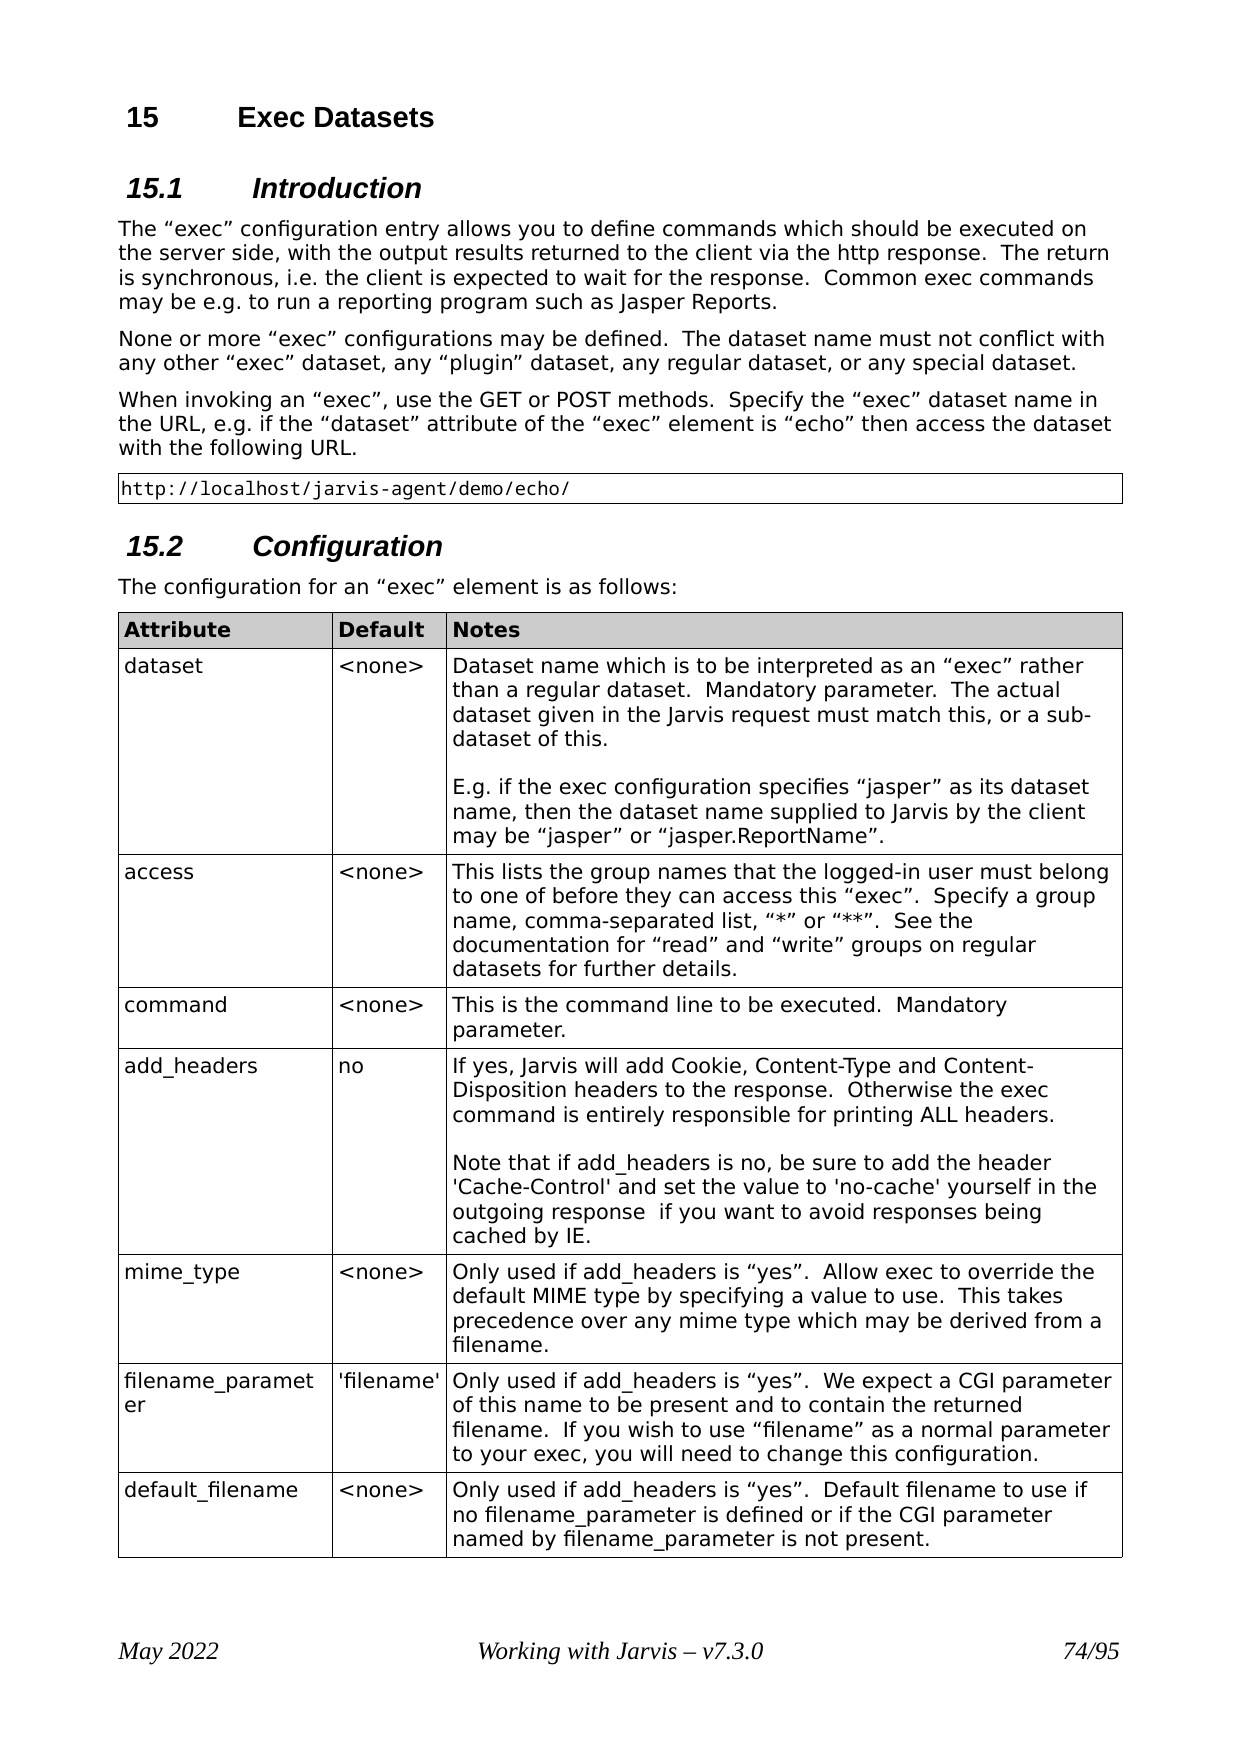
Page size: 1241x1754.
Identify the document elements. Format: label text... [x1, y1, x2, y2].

table_cell This is the command line to be executed. Mandatory parameter. [447, 988, 1122, 1048]
table_cell <none> [333, 988, 446, 1048]
table_header Notes [447, 613, 1122, 648]
text The “exec” configuration entry allows you to define commands which should be executed on the server side, with the output results returned to the client via the http response. The return is synchronous, i.e. the client is expected to wait for the response. Common exec commands may be e.g. to run a reporting program such as Jasper Reports. [118, 217, 1122, 314]
subtitle Configuration [118, 529, 1122, 562]
table_header Default [333, 613, 446, 648]
table_cell dataset [119, 649, 332, 854]
text The configuration for an “exec” element is as follows: [118, 575, 1122, 599]
table_cell If yes, Jarvis will add Cookie, Content-Type and Content-Disposition headers to the response. Otherwise the exec command is entirely responsible for printing ALL headers. Note that if add_headers is no, be sure to add the header 'Cache-Control' and set the value to 'no-cache' yourself in the outgoing response if you want to avoid responses being cached by IE. [447, 1049, 1122, 1254]
table_cell Only used if add_headers is “yes”. We expect a CGI parameter of this name to be present and to contain the returned filename. If you wish to use “filename” as a normal parameter to your exec, you will need to change this configuration. [447, 1364, 1122, 1472]
table_header Attribute [119, 613, 332, 648]
table_cell <none> [333, 649, 446, 854]
subtitle Exec Datasets [118, 100, 1122, 133]
table_cell 'filename' [333, 1364, 446, 1472]
table_cell This lists the group names that the logged-in user must belong to one of before they can access this “exec”. Specify a group name, comma-separated list, “*” or “**”. See the documentation for “read” and “write” groups on regular datasets for further details. [447, 855, 1122, 987]
table_cell Only used if add_headers is “yes”. Allow exec to override the default MIME type by specifying a value to use. This takes precedence over any mime type which may be derived from a filename. [447, 1255, 1122, 1363]
table_cell no [333, 1049, 446, 1254]
table_cell <none> [333, 855, 446, 987]
text None or more “exec” configurations may be defined. The dataset name must not conflict with any other “exec” dataset, any “plugin” dataset, any regular dataset, or any special dataset. [118, 327, 1122, 375]
table_cell <none> [333, 1473, 446, 1557]
table_cell add_headers [119, 1049, 332, 1254]
text http://localhost/jarvis-agent/demo/echo/ [119, 474, 1122, 503]
text When invoking an “exec”, use the GET or POST methods. Specify the “exec” dataset name in the URL, e.g. if the “dataset” attribute of the “exec” element is “echo” then access the dataset with the following URL. [118, 388, 1122, 461]
table_cell access [119, 855, 332, 987]
table_cell mime_type [119, 1255, 332, 1363]
table_cell command [119, 988, 332, 1048]
table_cell filename_parameter [119, 1364, 332, 1472]
subtitle Introduction [118, 171, 1122, 204]
table_cell Only used if add_headers is “yes”. Default filename to use if no filename_parameter is defined or if the CGI parameter named by filename_parameter is not present. [447, 1473, 1122, 1557]
table_cell <none> [333, 1255, 446, 1363]
table_cell default_filename [119, 1473, 332, 1557]
table_cell Dataset name which is to be interpreted as an “exec” rather than a regular dataset. Mandatory parameter. The actual dataset given in the Jarvis request must match this, or a sub-dataset of this. E.g. if the exec configuration specifies “jasper” as its dataset name, then the dataset name supplied to Jarvis by the client may be “jasper” or “jasper.ReportName”. [447, 649, 1122, 854]
